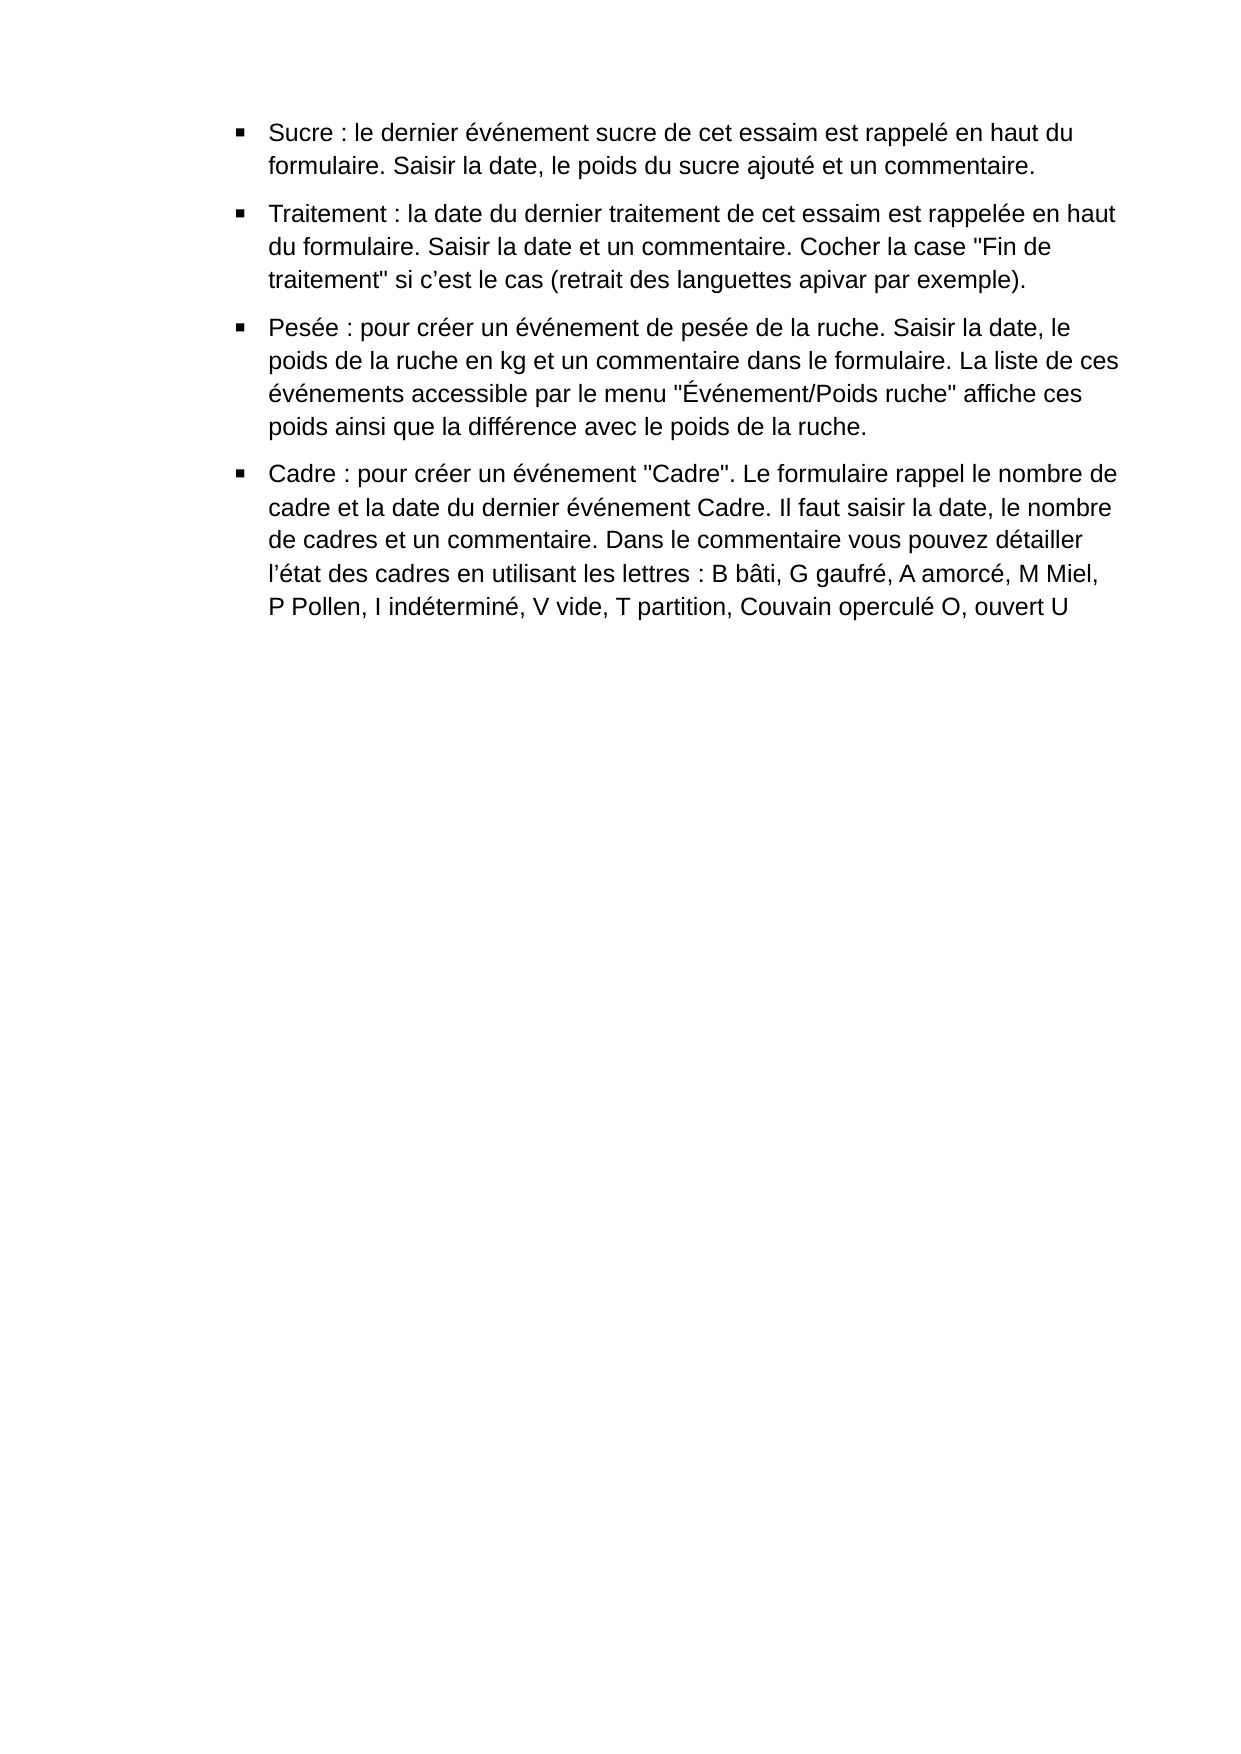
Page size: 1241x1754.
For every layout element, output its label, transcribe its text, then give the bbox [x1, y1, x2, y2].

list Cadre : pour créer un événement "Cadre". Le formulaire rappel le nombre de cadre et la date du dernier événement Cadre. Il faut saisir la date, le nombre de cadres et un commentaire. Dans le commentaire vous pouvez détailler l’état des cadres en utilisant les lettres : B bâti, G gaufré, A amorcé, M Miel, P Pollen, I indéterminé, V vide, T partition, Couvain operculé O, ouvert U [231, 459, 1122, 620]
list Traitement : la date du dernier traitement de cet essaim est rappelée en haut du formulaire. Saisir la date et un commentaire. Cocher la case "Fin de traitement" si c’est le cas (retrait des languettes apivar par exemple). [231, 199, 1122, 294]
list Pesée : pour créer un événement de pesée de la ruche. Saisir la date, le poids de la ruche en kg et un commentaire dans le formulaire. La liste de ces événements accessible par le menu "Événement/Poids ruche" affiche ces poids ainsi que la différence avec le poids de la ruche. [231, 313, 1122, 441]
list Sucre : le dernier événement sucre de cet essaim est rappelé en haut du formulaire. Saisir la date, le poids du sucre ajouté et un commentaire. [231, 118, 1122, 180]
